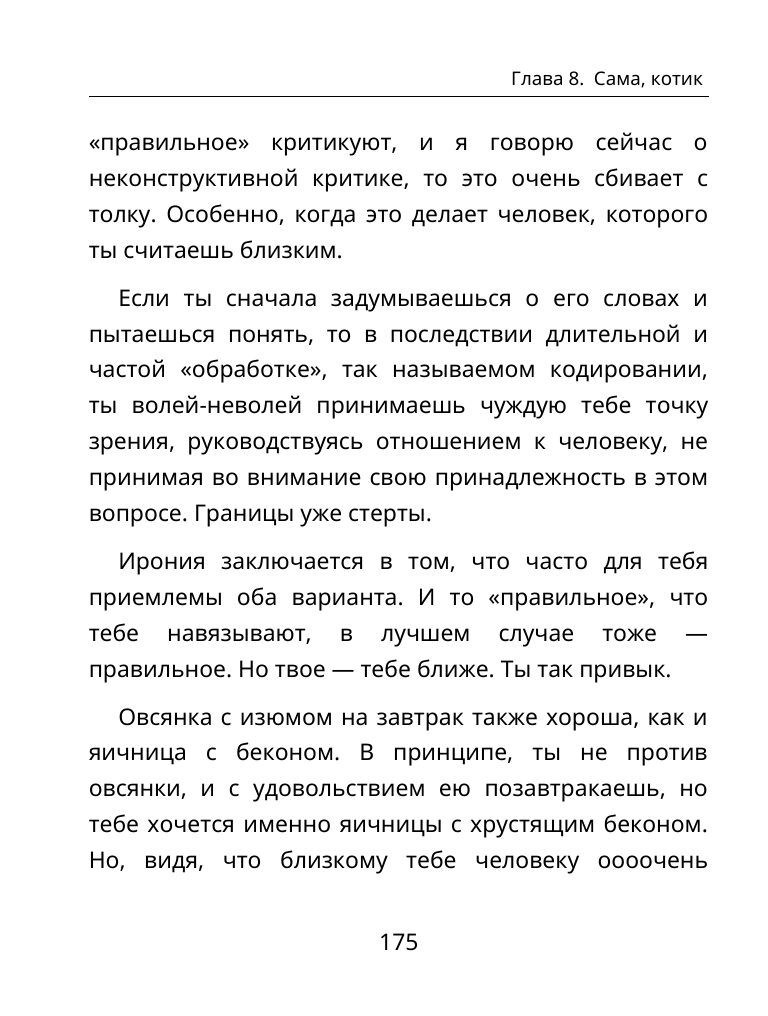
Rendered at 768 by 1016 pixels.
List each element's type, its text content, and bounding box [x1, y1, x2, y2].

text Ирония заключается в том, что часто для тебя приемлемы оба варианта. И то «правильное», что тебе навязывают, в лучшем случае тоже — правильное. Но твое — тебе ближе. Ты так привык. [88, 545, 709, 684]
text Если ты сначала задумываешься о его словах и пытаешься понять, то в последствии длительной и частой «обработке», так называемом кодировании, ты волей-неволей принимаешь чуждую тебе точку зрения, руководствуясь отношением к человеку, не принимая во внимание свою принадлежность в этом вопросе. Границы уже стерты. [88, 282, 709, 528]
text «правильное» критикуют, и я говорю сейчас о неконструктивной критике, то это очень сбивает с толку. Особенно, когда это делает человек, которого ты считаешь близким. [88, 126, 709, 265]
text Овсянка с изюмом на завтрак также хороша, как и яичница с беконом. В принципе, ты не против овсянки, и с удовольствием ею позавтракаешь, но тебе хочется именно яичницы с хрустящим беконом. Но, видя, что близкому тебе человеку оооочень [88, 700, 709, 875]
